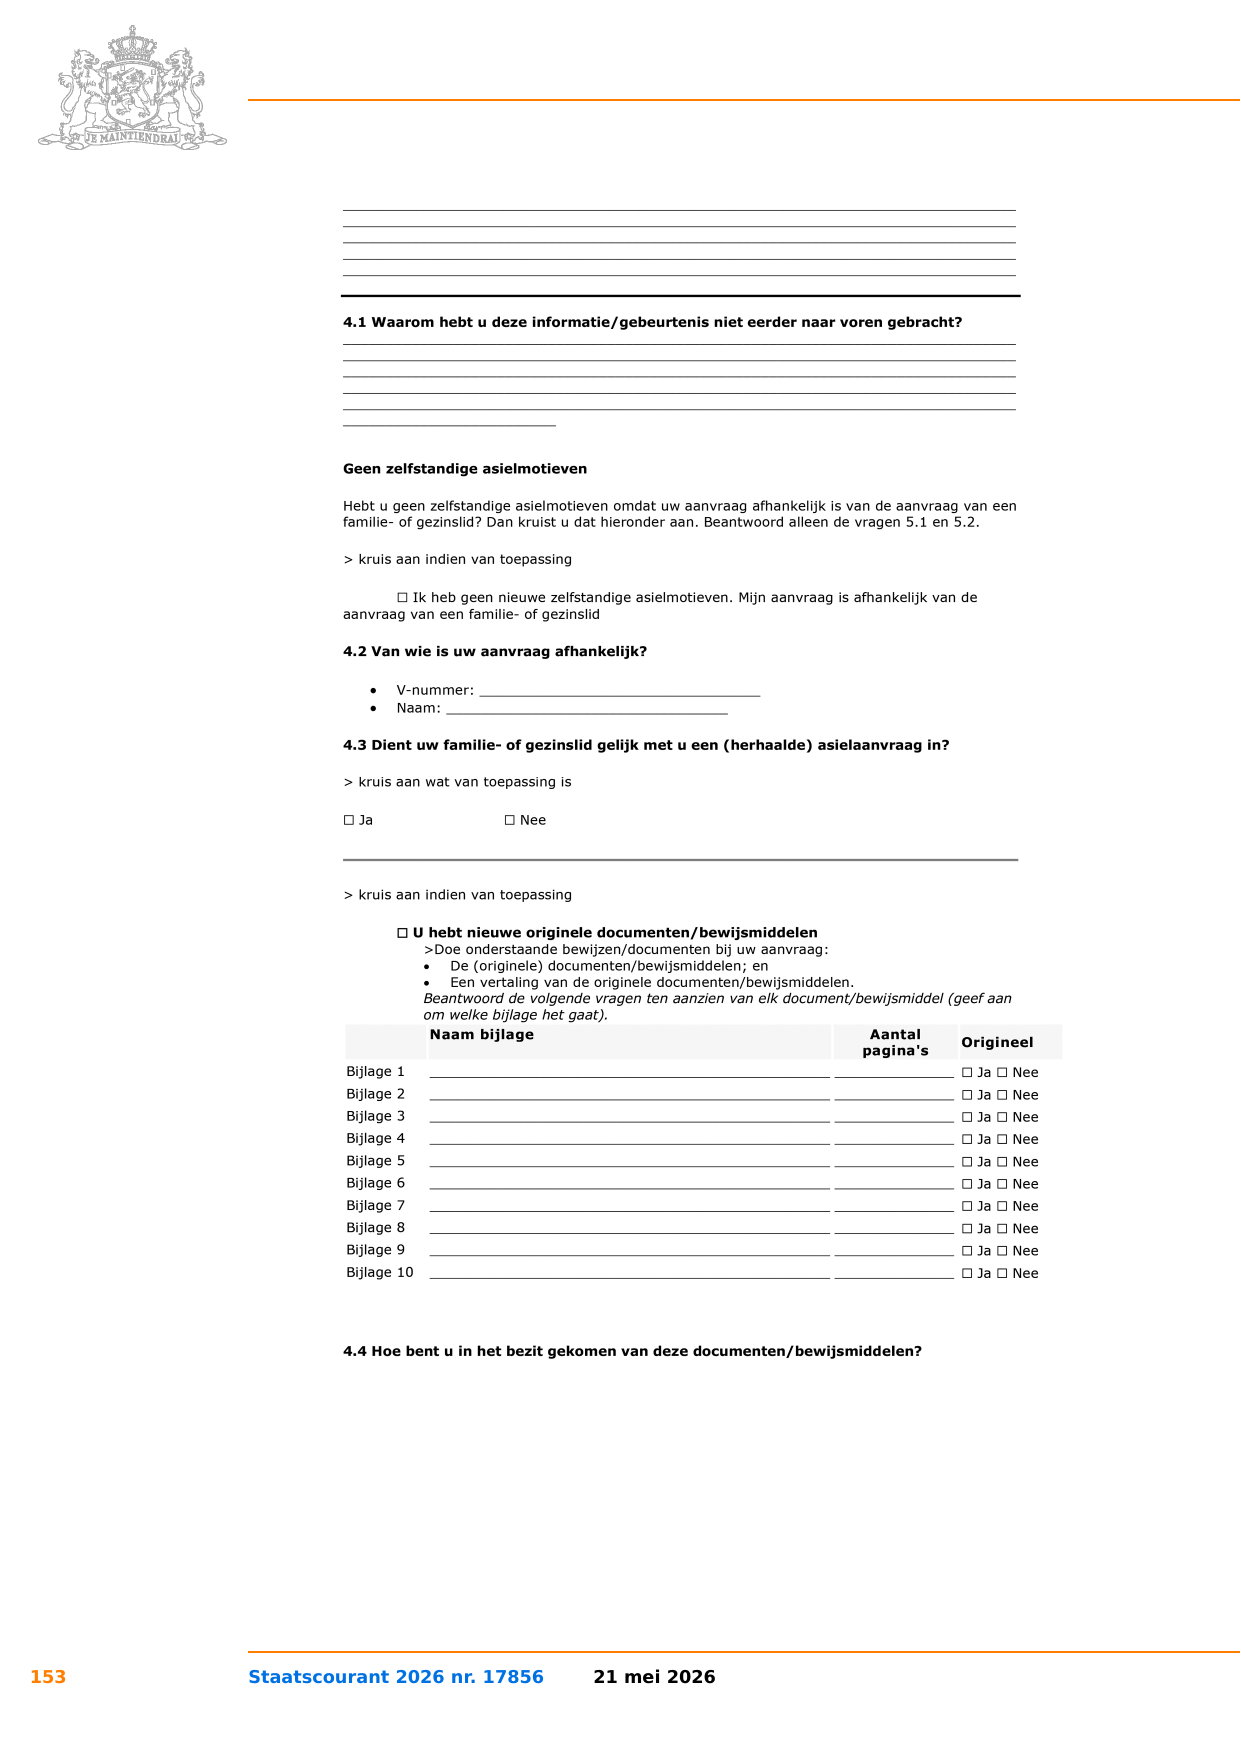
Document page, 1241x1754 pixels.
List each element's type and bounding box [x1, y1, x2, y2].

picture [38, 25, 227, 150]
picture [248, 151, 1134, 1404]
